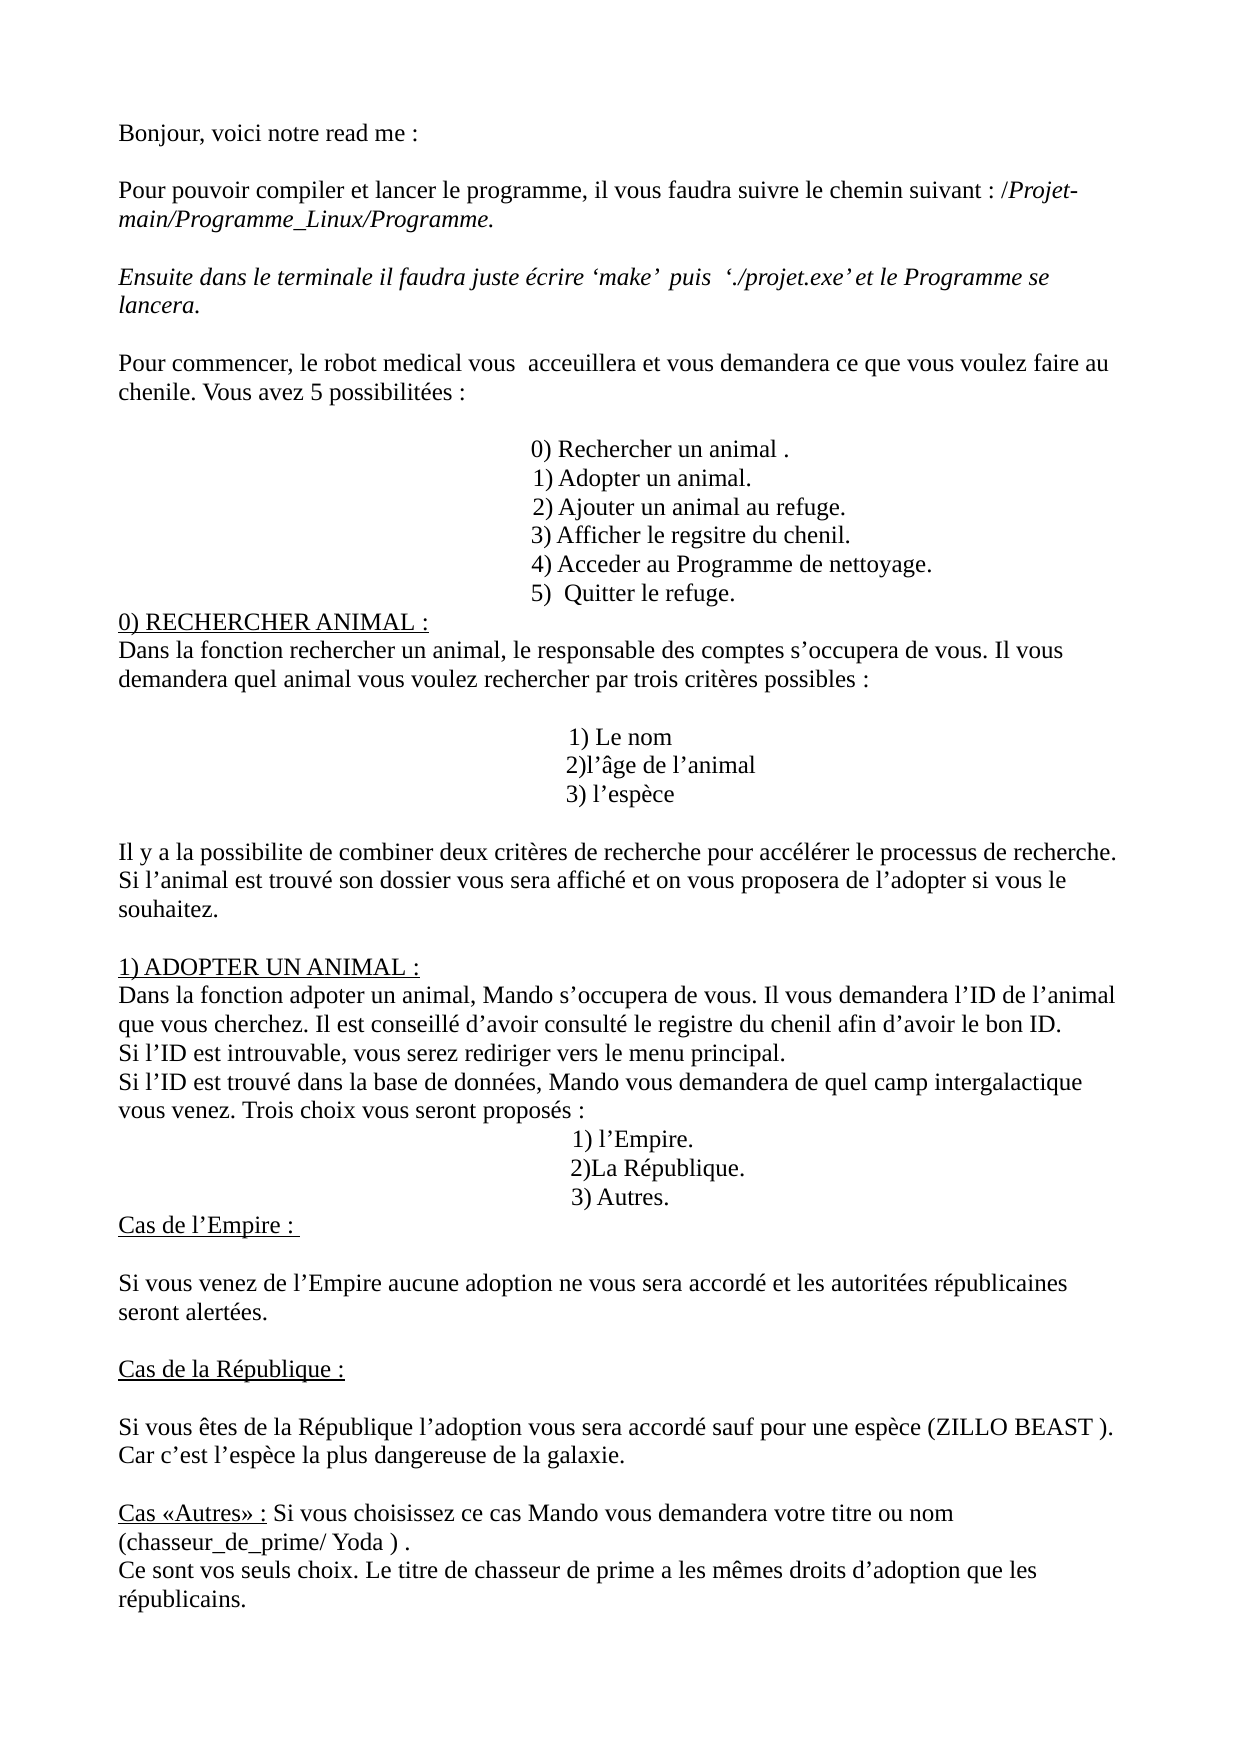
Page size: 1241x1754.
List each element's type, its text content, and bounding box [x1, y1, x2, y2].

text Il y a la possibilite de combiner deux critères de recherche pour accélérer le processus de recherche. [118, 837, 1122, 866]
text Pour pouvoir compiler et lancer le programme, il vous faudra suivre le chemin suivant : /Projet-main/Programme_Linux/Programme. [118, 176, 1122, 233]
text Bonjour, voici notre read me : [118, 118, 1122, 147]
text 5) Quitter le refuge. [118, 578, 1122, 607]
text Cas de la République : [118, 1354, 1122, 1383]
text Ensuite dans le terminale il faudra juste écrire ‘make’ puis ‘./projet.exe’ et le Programme se lancera. [118, 262, 1122, 319]
text 3) l’espèce [118, 779, 1122, 808]
text Si l’animal est trouvé son dossier vous sera affiché et on vous proposera de l’adopter si vous le souhaitez. [118, 866, 1122, 923]
text 1) Le nom [118, 722, 1122, 751]
text 1) ADOPTER UN ANIMAL : [118, 952, 1122, 981]
text 1) Adopter un animal. [118, 463, 1122, 492]
text Si vous venez de l’Empire aucune adoption ne vous sera accordé et les autoritées républicaines seront alertées. [118, 1268, 1122, 1326]
text Si l’ID est trouvé dans la base de données, Mando vous demandera de quel camp intergalactique vous venez. Trois choix vous seront proposés : [118, 1067, 1122, 1124]
text 2)l’âge de l’animal [118, 751, 1122, 779]
text 2)La République. [118, 1153, 1122, 1182]
text Si vous êtes de la République l’adoption vous sera accordé sauf pour une espèce (ZILLO BEAST ). Car c’est l’espèce la plus dangereuse de la galaxie. [118, 1412, 1122, 1469]
text Cas «Autres» : Si vous choisissez ce cas Mando vous demandera votre titre ou nom (chasseur_de_prime/ Yoda ) . [118, 1498, 1122, 1556]
text Dans la fonction adpoter un animal, Mando s’occupera de vous. Il vous demandera l’ID de l’animal que vous cherchez. Il est conseillé d’avoir consulté le registre du chenil afin d’avoir le bon ID. [118, 981, 1122, 1038]
text 0) RECHERCHER ANIMAL : [118, 607, 1122, 636]
text Si l’ID est introuvable, vous serez rediriger vers le menu principal. [118, 1038, 1122, 1067]
text 1) l’Empire. [118, 1124, 1122, 1153]
text 3) Afficher le regsitre du chenil. [118, 521, 1122, 549]
text Cas de l’Empire : [118, 1211, 1122, 1239]
text Pour commencer, le robot medical vous acceuillera et vous demandera ce que vous voulez faire au chenile. Vous avez 5 possibilitées : [118, 348, 1122, 406]
text 4) Acceder au Programme de nettoyage. [118, 549, 1122, 578]
text Dans la fonction rechercher un animal, le responsable des comptes s’occupera de vous. Il vous demandera quel animal vous voulez rechercher par trois critères possibles : [118, 636, 1122, 693]
text 0) Rechercher un animal . [118, 434, 1122, 463]
text 2) Ajouter un animal au refuge. [118, 492, 1122, 521]
text Ce sont vos seuls choix. Le titre de chasseur de prime a les mêmes droits d’adoption que les républicains. [118, 1556, 1122, 1613]
text 3) Autres. [118, 1182, 1122, 1211]
